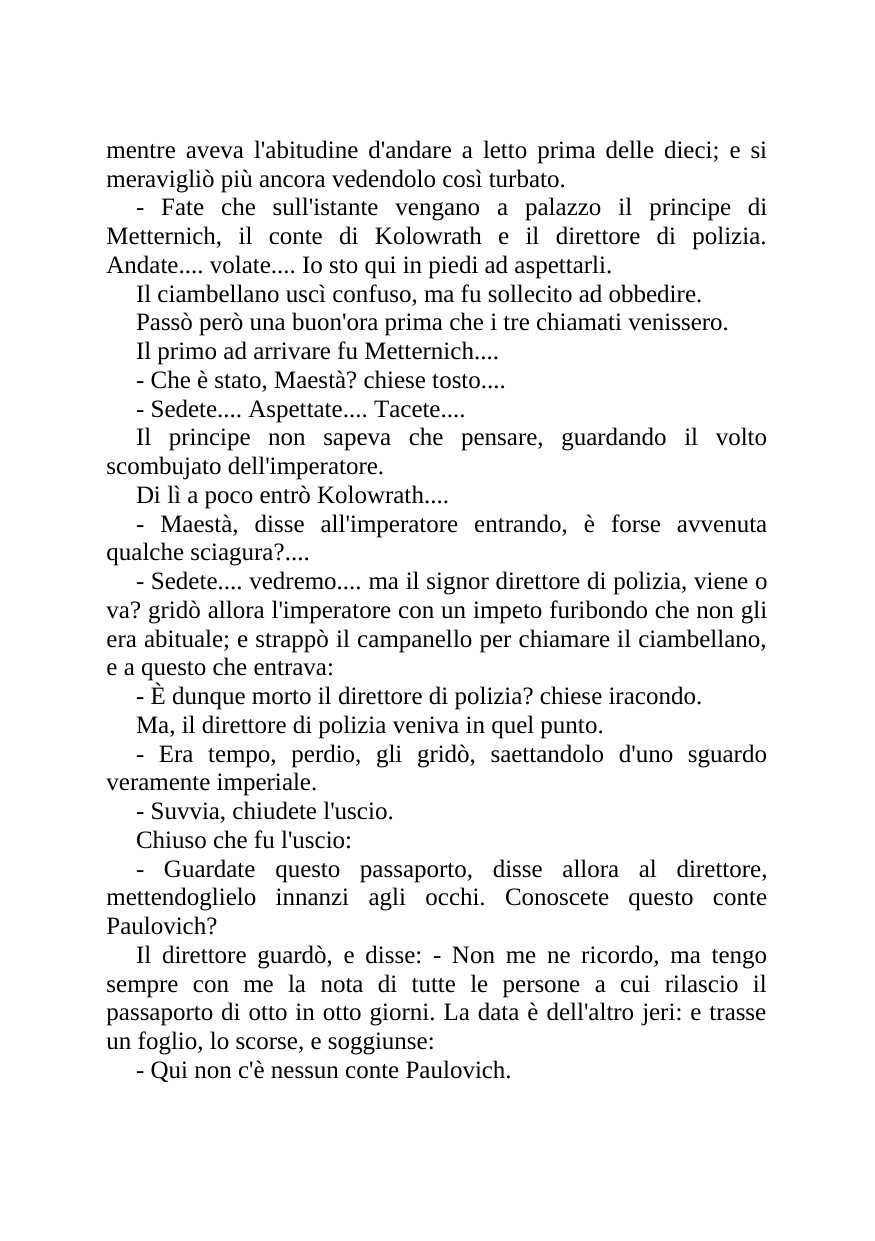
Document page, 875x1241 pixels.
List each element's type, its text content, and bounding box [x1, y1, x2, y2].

text mentre aveva l'abitudine d'andare a letto prima delle dieci; e si meravigliò più ancora vedendolo così turbato. [106, 135, 768, 192]
text - Sedete.... vedremo.... ma il signor direttore di polizia, viene o va? gridò allora l'imperatore con un impeto furibondo che non gli era abituale; e strappò il campanello per chiamare il ciambellano, e a questo che entrava: [106, 566, 768, 681]
text - Sedete.... Aspettate.... Tacete.... [106, 394, 768, 422]
text Chiuso che fu l'uscio: [106, 825, 768, 854]
text - È dunque morto il direttore di polizia? chiese iracondo. [106, 681, 768, 710]
text - Maestà, disse all'imperatore entrando, è forse avvenuta qualche sciagura?.... [106, 509, 768, 566]
text - Che è stato, Maestà? chiese tosto.... [106, 365, 768, 394]
text Il direttore guardò, e disse: - Non me ne ricordo, ma tengo sempre con me la nota di tutte le persone a cui rilascio il passaporto di otto in otto giorni. La data è dell'altro jeri: e trasse un foglio, lo scorse, e soggiunse: [106, 940, 768, 1055]
text - Guardate questo passaporto, disse allora al direttore, mettendoglielo innanzi agli occhi. Conoscete questo conte Paulovich? [106, 854, 768, 940]
text - Suvvia, chiudete l'uscio. [106, 796, 768, 825]
text Di lì a poco entrò Kolowrath.... [106, 480, 768, 509]
text - Era tempo, perdio, gli gridò, saettandolo d'uno sguardo veramente imperiale. [106, 739, 768, 796]
text Il ciambellano uscì confuso, ma fu sollecito ad obbedire. [106, 279, 768, 307]
text Ma, il direttore di polizia veniva in quel punto. [106, 710, 768, 739]
text - Qui non c'è nessun conte Paulovich. [106, 1055, 768, 1084]
text Passò però una buon'ora prima che i tre chiamati venissero. [106, 307, 768, 336]
text Il primo ad arrivare fu Metternich.... [106, 336, 768, 365]
text Il principe non sapeva che pensare, guardando il volto scombujato dell'imperatore. [106, 422, 768, 480]
text - Fate che sull'istante vengano a palazzo il principe di Metternich, il conte di Kolowrath e il direttore di polizia. Andate.... volate.... Io sto qui in piedi ad aspettarli. [106, 192, 768, 279]
